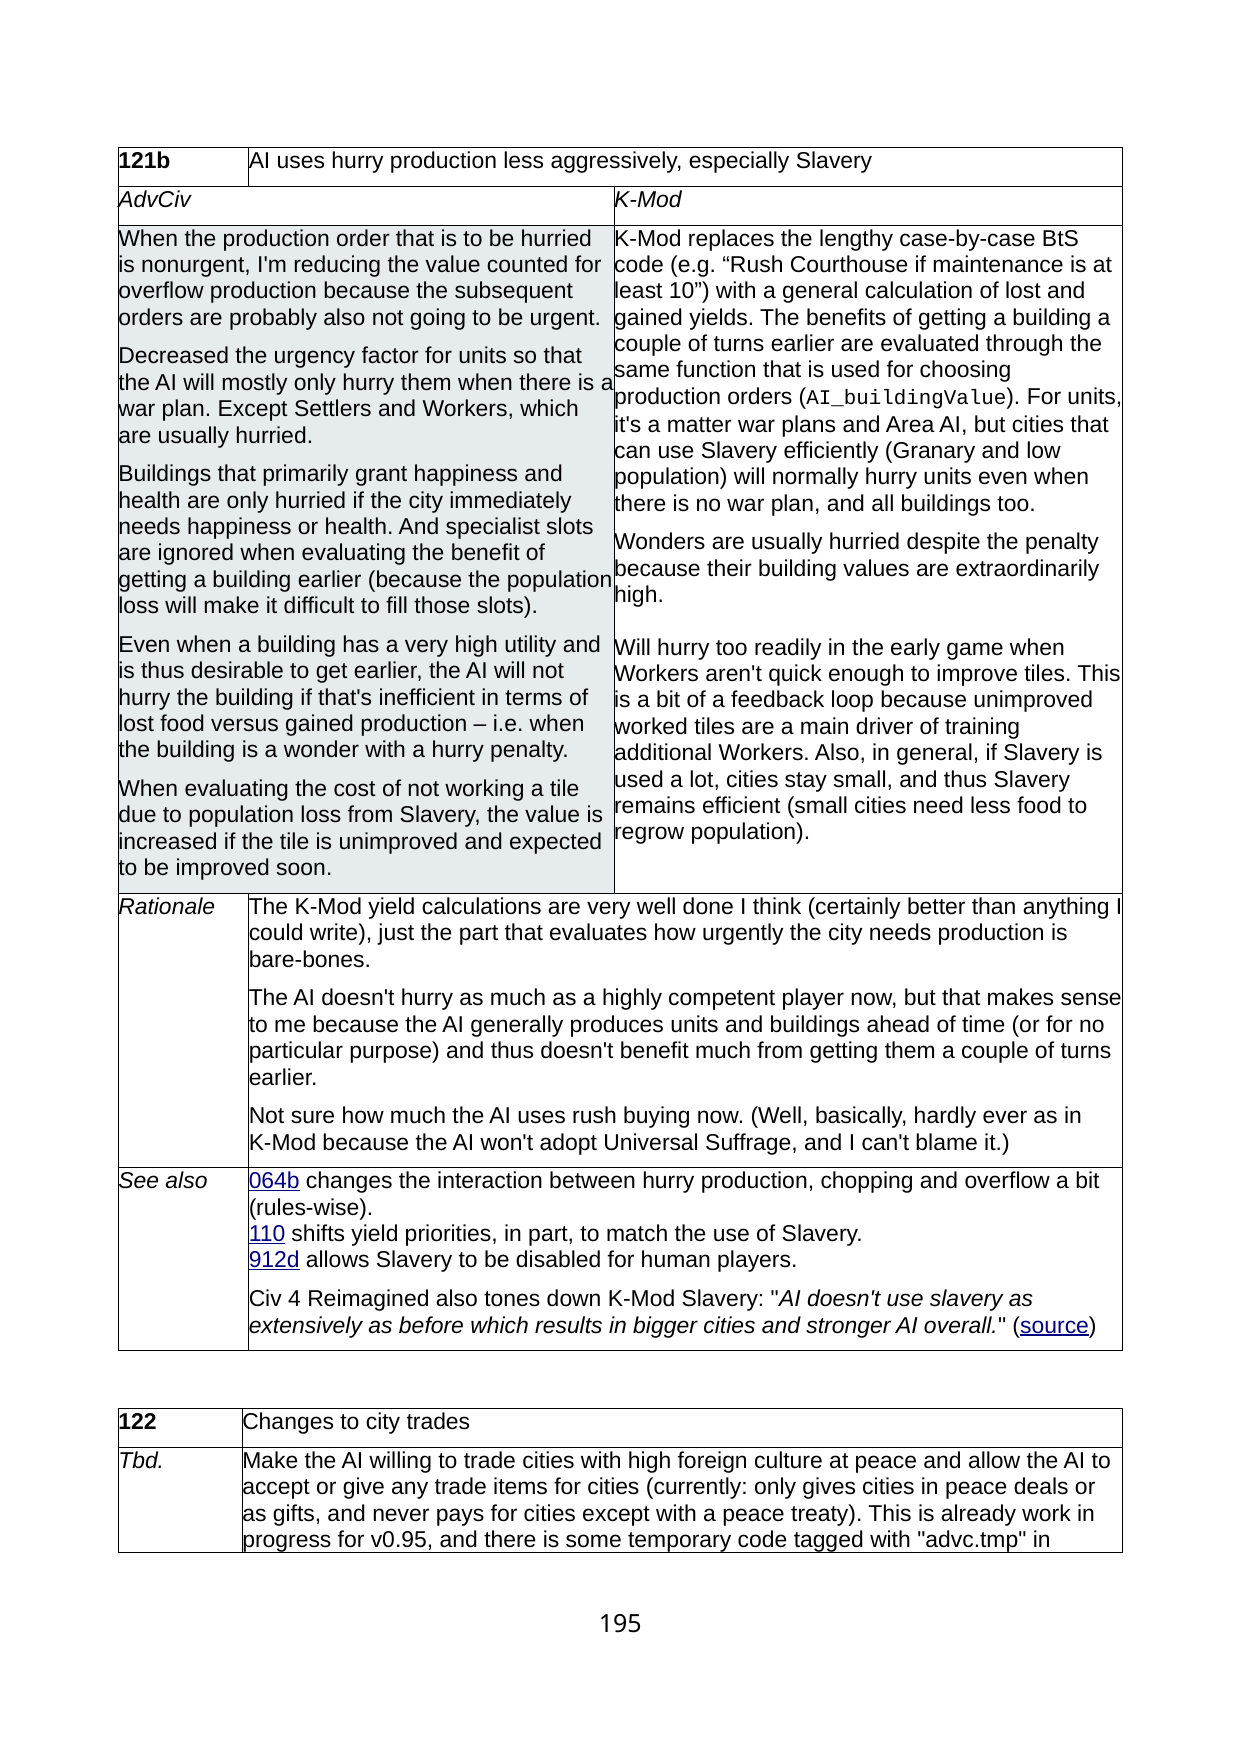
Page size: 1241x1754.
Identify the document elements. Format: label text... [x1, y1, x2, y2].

table_cell When the production order that is to be hurried is nonurgent, I'm reducing the value counted for overflow production because the subsequent orders are probably also not going to be urgent. Decreased the urgency factor for units so that the AI will mostly only hurry them when there is a war plan. Except Settlers and Workers, which are usually hurried. Buildings that primarily grant happiness and health are only hurried if the city immediately needs happiness or health. And specialist slots are ignored when evaluating the benefit of getting a building earlier (because the population loss will make it difficult to fill those slots). Even when a building has a very high utility and is thus desirable to get earlier, the AI will not hurry the building if that's inefficient in terms of lost food versus gained production – i.e. when the building is a wonder with a hurry penalty. When evaluating the cost of not working a tile due to population loss from Slavery, the value is increased if the tile is unimproved and expected to be improved soon. [119, 226, 614, 893]
table_cell 064b changes the interaction between hurry production, chopping and overflow a bit (rules-wise). 110 shifts yield priorities, in part, to match the use of Slavery. 912d allows Slavery to be disabled for human players. Civ 4 Reimagined also tones down K-Mod Slavery: "AI doesn't use slavery as extensively as before which results in bigger cities and stronger AI overall." (source) [249, 1168, 1122, 1350]
table_cell AdvCiv [119, 187, 614, 224]
table_cell The K-Mod yield calculations are very well done I think (certainly better than anything I could write), just the part that evaluates how urgently the city needs production is bare-bones. The AI doesn't hurry as much as a highly competent player now, but that makes sense to me because the AI generally produces units and buildings ahead of time (or for no particular purpose) and thus doesn't benefit much from getting them a couple of turns earlier. Not sure how much the AI uses rush buying now. (Well, basically, hardly ever as in K‑Mod because the AI won't adopt Universal Suffrage, and I can't blame it.) [249, 894, 1122, 1167]
table_cell Rationale [119, 894, 248, 1167]
table_cell Make the AI willing to trade cities with high foreign culture at peace and allow the AI to accept or give any trade items for cities (currently: only gives cities in peace deals or as gifts, and never pays for cities except with a peace treaty). This is already work in progress for v0.95, and there is some temporary code tagged with "advc.tmp" in [243, 1448, 1122, 1552]
table_header 121b [119, 148, 248, 186]
table_cell Tbd. [119, 1448, 242, 1552]
table_cell K-Mod replaces the lengthy case-by-case BtS code (e.g. “Rush Courthouse if maintenance is at least 10”) with a general calculation of lost and gained yields. The benefits of getting a building a couple of turns earlier are evaluated through the same function that is used for choosing production orders (AI_buildingValue). For units, it's a matter war plans and Area AI, but cities that can use Slavery efficiently (Granary and low population) will normally hurry units even when there is no war plan, and all buildings too. Wonders are usually hurried despite the penalty because their building values are extraordinarily high. Will hurry too readily in the early game when Workers aren't quick enough to improve tiles. This is a bit of a feedback loop because unimproved worked tiles are a main driver of training additional Workers. Also, in general, if Slavery is used a lot, cities stay small, and thus Slavery remains efficient (small cities need less food to regrow population). [615, 226, 1122, 893]
table_header AI uses hurry production less aggressively, especially Slavery [249, 148, 1122, 186]
table_header 122 [119, 1409, 242, 1447]
table_cell See also [119, 1168, 248, 1350]
table_header Changes to city trades [243, 1409, 1122, 1447]
table_cell K-Mod [615, 187, 1122, 224]
